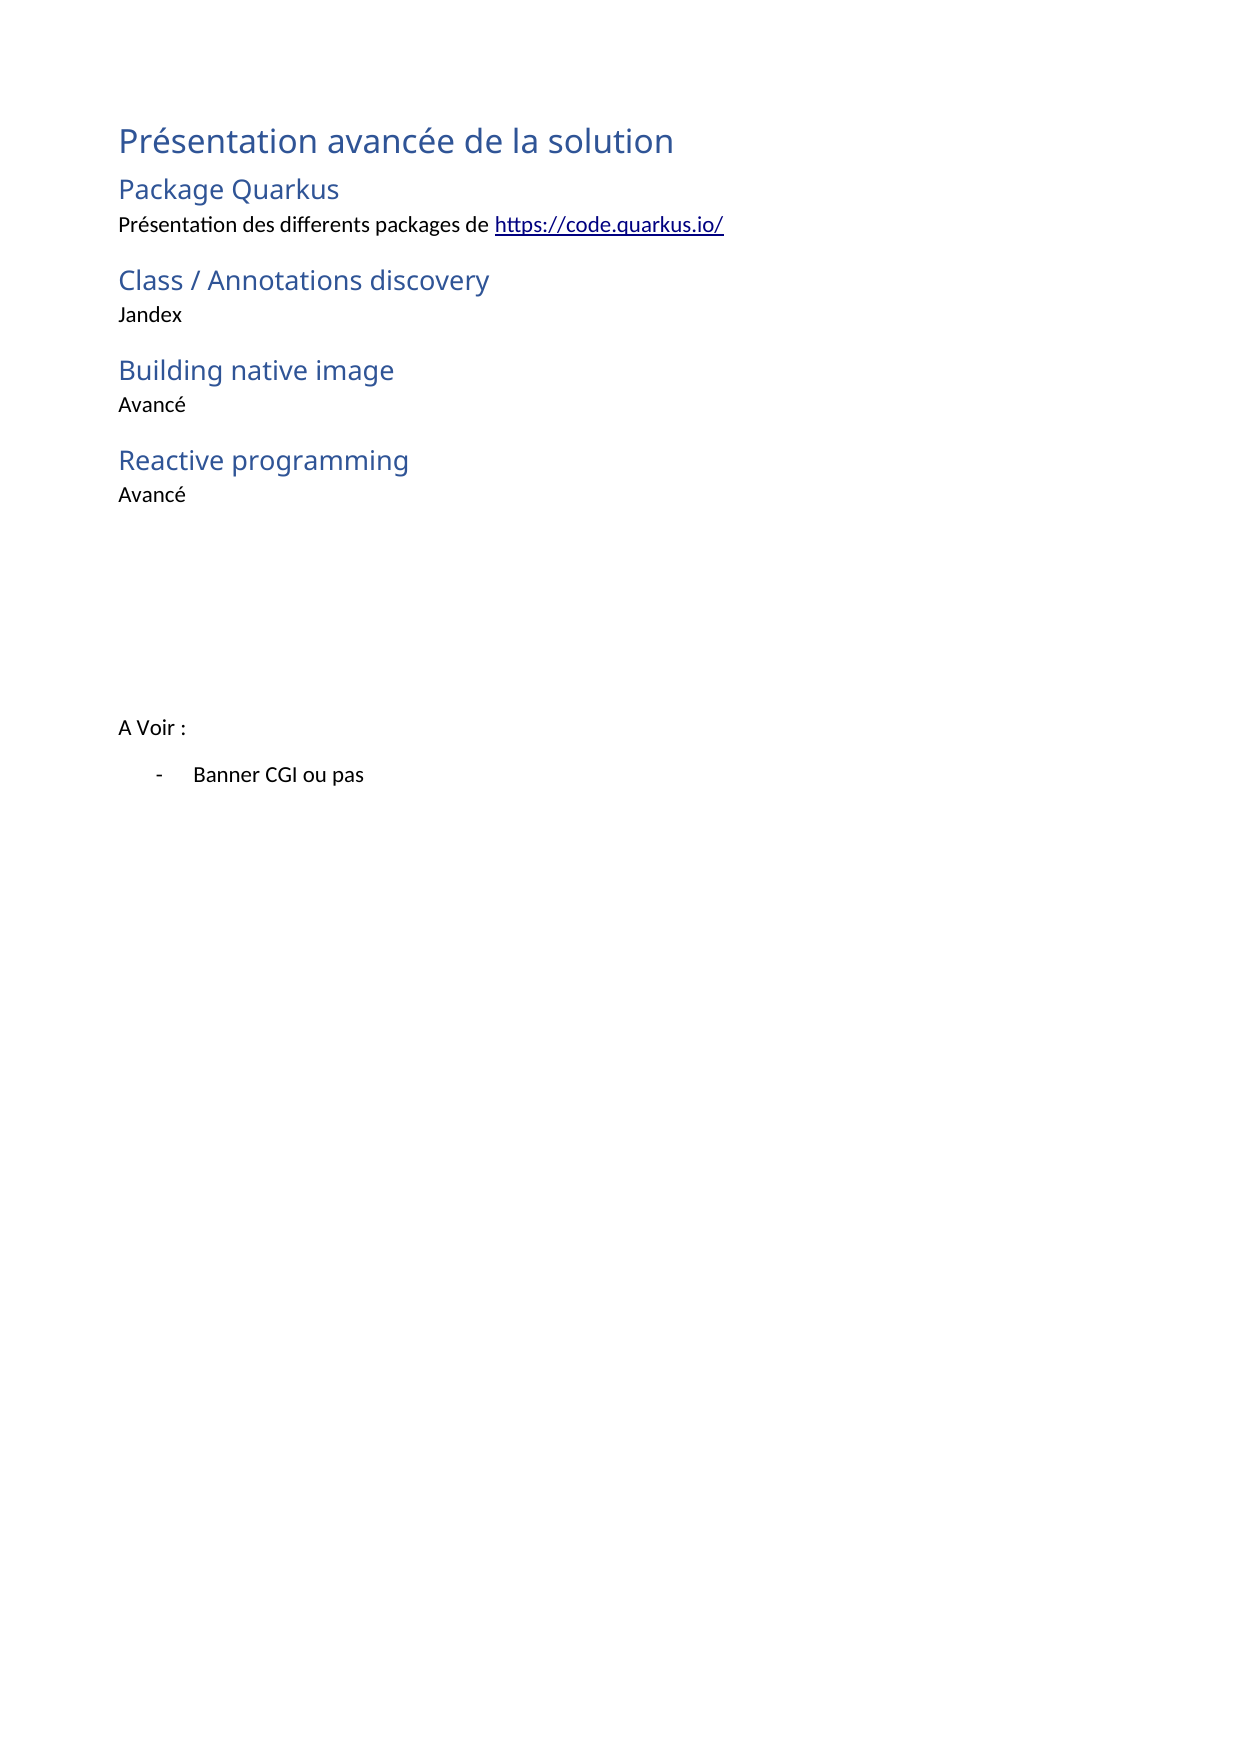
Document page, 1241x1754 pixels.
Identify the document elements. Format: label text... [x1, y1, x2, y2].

subtitle Class / Annotations discovery [118, 261, 1122, 298]
text Jandex [118, 300, 1122, 328]
subtitle Building native image [118, 351, 1122, 388]
text Présentation des differents packages de https://code.quarkus.io/ [118, 210, 1122, 238]
text Avancé [118, 481, 1122, 508]
subtitle Package Quarkus [118, 171, 1122, 208]
list Banner CGI ou pas [156, 760, 1122, 788]
text Avancé [118, 390, 1122, 418]
subtitle Reactive programming [118, 441, 1122, 478]
text A Voir : [118, 713, 1122, 741]
subtitle Présentation avancée de la solution [118, 118, 1122, 163]
